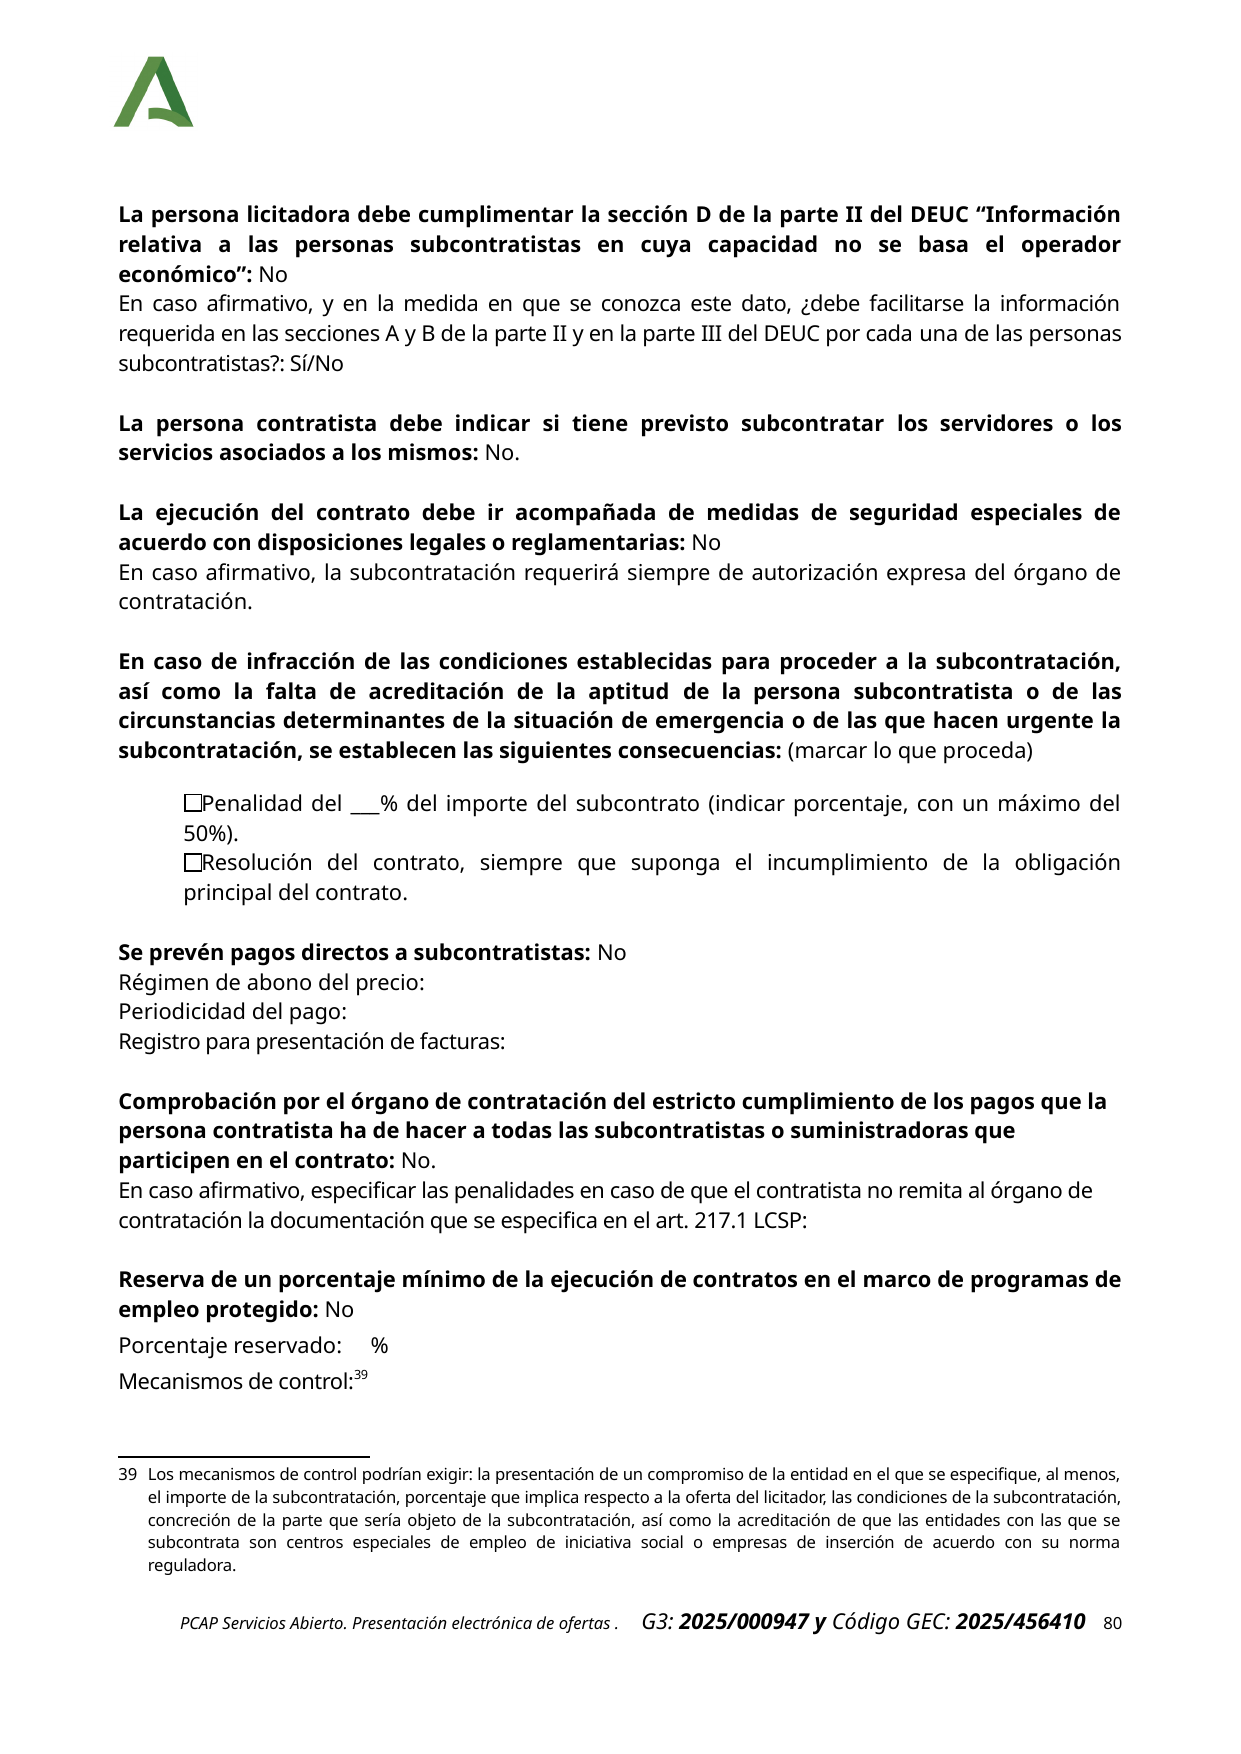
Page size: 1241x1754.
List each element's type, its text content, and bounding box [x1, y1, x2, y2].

text Mecanismos de control: [118, 1366, 1122, 1396]
text La persona contratista debe indicar si tiene previsto subcontratar los servidores o los servicios asociados a los mismos: No. [118, 408, 1122, 467]
text Periodicidad del pago: [118, 996, 1122, 1026]
text La ejecución del contrato debe ir acompañada de medidas de seguridad especiales de acuerdo con disposiciones legales o reglamentarias: No [118, 497, 1122, 557]
text La persona licitadora debe cumplimentar la sección D de la parte II del DEUC “Información relativa a las personas subcontratistas en cuya capacidad no se basa el operador económico”: No [118, 199, 1122, 288]
text Resolución del contrato, siempre que suponga el incumplimiento de la obligación principal del contrato. [183, 847, 1122, 907]
text Comprobación por el órgano de contratación del estricto cumplimiento de los pagos que la persona contratista ha de hacer a todas las subcontratistas o suministradoras que participen en el contrato: No. [118, 1086, 1122, 1175]
text Se prevén pagos directos a subcontratistas: No [118, 937, 1122, 967]
text En caso afirmativo, especificar las penalidades en caso de que el contratista no remita al órgano de contratación la documentación que se especifica en el art. 217.1 LCSP: [118, 1175, 1122, 1235]
text En caso de infracción de las condiciones establecidas para proceder a la subcontratación, así como la falta de acreditación de la aptitud de la persona subcontratista o de las circunstancias determinantes de la situación de emergencia o de las que hacen urgente la subcontratación, se establecen las siguientes consecuencias: (marcar lo que proceda) [118, 646, 1122, 765]
text En caso afirmativo, la subcontratación requerirá siempre de autorización expresa del órgano de contratación. [118, 557, 1122, 616]
text Reserva de un porcentaje mínimo de la ejecución de contratos en el marco de programas de empleo protegido: No [118, 1264, 1122, 1324]
text Registro para presentación de facturas: [118, 1026, 1122, 1056]
text Porcentaje reservado: % [118, 1330, 1122, 1360]
text Los mecanismos de control podrían exigir: la presentación de un compromiso de la entidad en el que se especifique, al menos, el importe de la subcontratación, porcentaje que implica respecto a la oferta del licitador, las condiciones de la subcontratación, concreción de la parte que sería objeto de la subcontratación, así como la acreditación de que las entidades con las que se subcontrata son centros especiales de empleo de iniciativa social o empresas de inserción de acuerdo con su norma reguladora. [118, 1463, 1122, 1577]
text En caso afirmativo, y en la medida en que se conozca este dato, ¿debe facilitarse la información requerida en las secciones A y B de la parte II y en la parte III del DEUC por cada una de las personas subcontratistas?: Sí/No [118, 288, 1122, 378]
text Penalidad del ___% del importe del subcontrato (indicar porcentaje, con un máximo del 50%). [183, 788, 1122, 847]
picture [109, 52, 198, 131]
text Régimen de abono del precio: [118, 967, 1122, 996]
